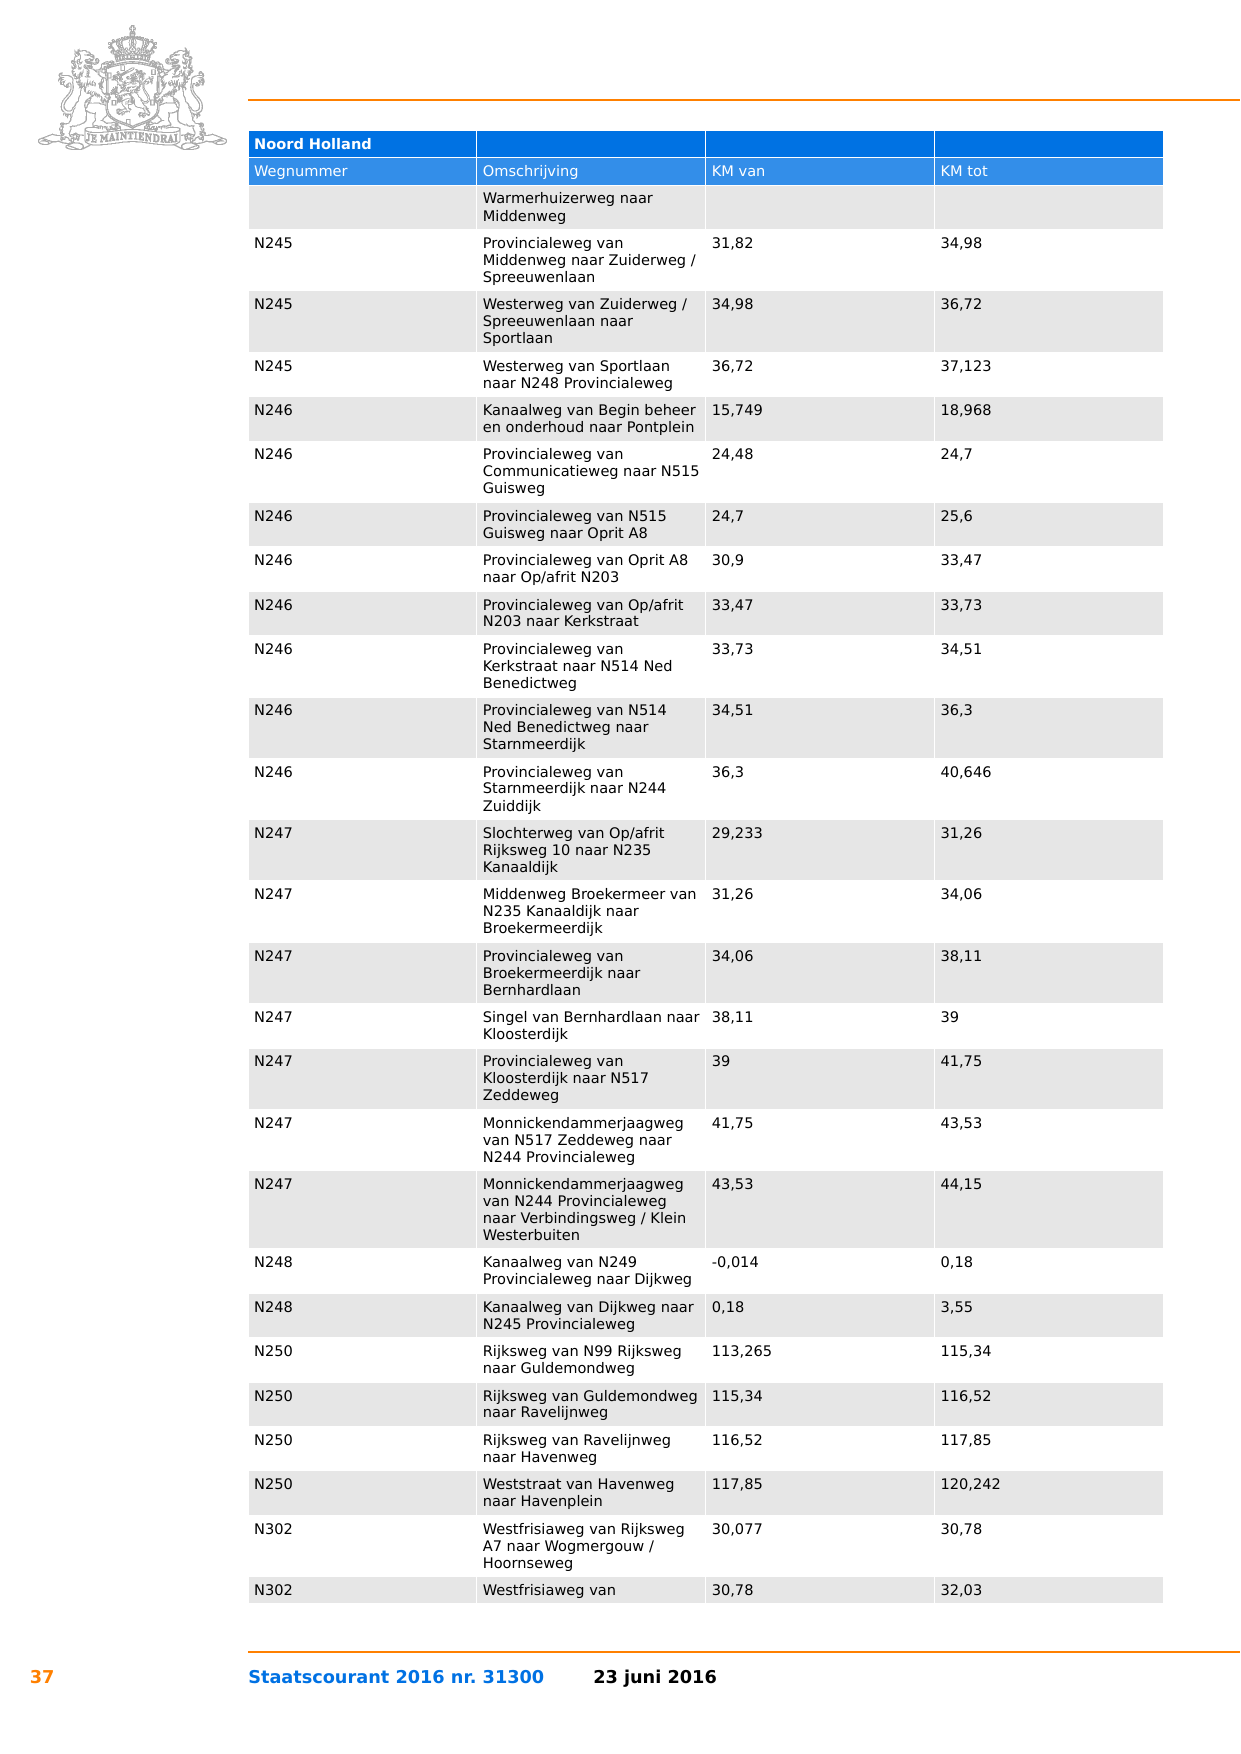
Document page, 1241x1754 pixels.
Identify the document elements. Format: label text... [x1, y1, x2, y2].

table_cell [249, 186, 476, 229]
table_cell Provincialeweg van Middenweg naar Zuiderweg / Spreeuwenlaan [477, 230, 705, 290]
table_cell 117,85 [935, 1427, 1163, 1470]
table_cell [935, 186, 1163, 229]
table_cell 39 [935, 1004, 1163, 1047]
table_cell KM tot [935, 158, 1163, 185]
table_cell N245 [249, 291, 476, 352]
table_cell Rijksweg van N99 Rijksweg naar Guldemondweg [477, 1338, 705, 1382]
table_cell 116,52 [935, 1383, 1163, 1426]
table_cell Westerweg van Zuiderweg / Spreeuwenlaan naar Sportlaan [477, 291, 705, 352]
table_cell N250 [249, 1338, 476, 1382]
table_cell 33,73 [706, 636, 934, 696]
table_cell 40,646 [935, 759, 1163, 819]
table_cell 29,233 [706, 820, 934, 880]
table_cell 0,18 [935, 1250, 1163, 1293]
table_cell Monnickendammerjaagweg van N517 Zeddeweg naar N244 Provincialeweg [477, 1110, 705, 1170]
table_cell Provincialeweg van Kloosterdijk naar N517 Zeddeweg [477, 1049, 705, 1109]
table_cell 115,34 [935, 1338, 1163, 1382]
table_cell 24,7 [706, 503, 934, 546]
table_cell Wegnummer [249, 158, 476, 185]
table_cell N246 [249, 442, 476, 502]
table_cell Provincialeweg van N515 Guisweg naar Oprit A8 [477, 503, 705, 546]
table_cell 36,72 [706, 353, 934, 396]
table_cell N245 [249, 230, 476, 290]
table_cell N247 [249, 1110, 476, 1170]
table_cell 34,51 [935, 636, 1163, 696]
table_cell Monnickendammerjaagweg van N244 Provincialeweg naar Verbindingsweg / Klein Westerbuiten [477, 1171, 705, 1248]
table_cell 30,78 [706, 1577, 934, 1603]
table_cell Westfrisiaweg van [477, 1577, 705, 1603]
table_cell 34,98 [935, 230, 1163, 290]
table_cell N250 [249, 1427, 476, 1470]
table_cell 31,82 [706, 230, 934, 290]
table_cell 36,3 [706, 759, 934, 819]
table_cell 36,3 [935, 698, 1163, 758]
table_cell -0,014 [706, 1250, 934, 1293]
picture [38, 25, 227, 150]
table_cell Provincialeweg van Kerkstraat naar N514 Ned Benedictweg [477, 636, 705, 696]
table_cell N246 [249, 592, 476, 635]
table_cell Provincialeweg van Broekermeerdijk naar Bernhardlaan [477, 943, 705, 1003]
table_cell N302 [249, 1577, 476, 1603]
table_header [935, 131, 1163, 157]
table_cell 39 [706, 1049, 934, 1109]
table_cell Omschrijving [477, 158, 705, 185]
table_cell N247 [249, 1171, 476, 1248]
table_cell Middenweg Broekermeer van N235 Kanaaldijk naar Broekermeerdijk [477, 881, 705, 942]
table_cell Rijksweg van Guldemondweg naar Ravelijnweg [477, 1383, 705, 1426]
table_cell N302 [249, 1516, 476, 1576]
table_cell Westfrisiaweg van Rijksweg A7 naar Wogmergouw / Hoornseweg [477, 1516, 705, 1576]
table_header Noord Holland [249, 131, 476, 157]
table_cell 116,52 [706, 1427, 934, 1470]
table_cell Provincialeweg van Op/afrit N203 naar Kerkstraat [477, 592, 705, 635]
table_cell Slochterweg van Op/afrit Rijksweg 10 naar N235 Kanaaldijk [477, 820, 705, 880]
table_cell N250 [249, 1471, 476, 1515]
table_header [477, 131, 705, 157]
table_cell Warmerhuizerweg naar Middenweg [477, 186, 705, 229]
table_cell 33,47 [706, 592, 934, 635]
table_cell 41,75 [935, 1049, 1163, 1109]
table_cell 24,7 [935, 442, 1163, 502]
table_cell 36,72 [935, 291, 1163, 352]
table_cell Singel van Bernhardlaan naar Kloosterdijk [477, 1004, 705, 1047]
table_cell 33,47 [935, 547, 1163, 591]
table_cell 44,15 [935, 1171, 1163, 1248]
table_cell 3,55 [935, 1294, 1163, 1337]
table_cell 30,077 [706, 1516, 934, 1576]
table_cell 34,06 [935, 881, 1163, 942]
table_cell N245 [249, 353, 476, 396]
table_cell 43,53 [935, 1110, 1163, 1170]
table_cell Kanaalweg van N249 Provincialeweg naar Dijkweg [477, 1250, 705, 1293]
table_cell 30,78 [935, 1516, 1163, 1576]
table_cell 34,06 [706, 943, 934, 1003]
table_cell N246 [249, 547, 476, 591]
table_cell Provincialeweg van Communicatieweg naar N515 Guisweg [477, 442, 705, 502]
table_cell 0,18 [706, 1294, 934, 1337]
table_cell 34,98 [706, 291, 934, 352]
table_cell 18,968 [935, 397, 1163, 441]
table_cell N246 [249, 698, 476, 758]
table_cell N250 [249, 1383, 476, 1426]
table_header [706, 131, 934, 157]
table_cell 32,03 [935, 1577, 1163, 1603]
table_cell 30,9 [706, 547, 934, 591]
table_cell 31,26 [706, 881, 934, 942]
table_cell N246 [249, 397, 476, 441]
table_cell Kanaalweg van Begin beheer en onderhoud naar Pontplein [477, 397, 705, 441]
table_cell Weststraat van Havenweg naar Havenplein [477, 1471, 705, 1515]
table_cell N248 [249, 1294, 476, 1337]
table_cell N247 [249, 820, 476, 880]
table_cell 38,11 [706, 1004, 934, 1047]
table_cell 117,85 [706, 1471, 934, 1515]
table_cell N246 [249, 636, 476, 696]
table_cell 31,26 [935, 820, 1163, 880]
table_cell Westerweg van Sportlaan naar N248 Provincialeweg [477, 353, 705, 396]
table_cell N247 [249, 1004, 476, 1047]
table_cell 33,73 [935, 592, 1163, 635]
table_cell Provincialeweg van N514 Ned Benedictweg naar Starnmeerdijk [477, 698, 705, 758]
table_cell 41,75 [706, 1110, 934, 1170]
table_cell N247 [249, 1049, 476, 1109]
table_cell Kanaalweg van Dijkweg naar N245 Provincialeweg [477, 1294, 705, 1337]
table_cell N247 [249, 881, 476, 942]
table_cell Provincialeweg van Oprit A8 naar Op/afrit N203 [477, 547, 705, 591]
table_cell 38,11 [935, 943, 1163, 1003]
table_cell N248 [249, 1250, 476, 1293]
table_cell 115,34 [706, 1383, 934, 1426]
table_cell N246 [249, 759, 476, 819]
table_cell 34,51 [706, 698, 934, 758]
table_cell 120,242 [935, 1471, 1163, 1515]
table_cell [706, 186, 934, 229]
table_cell Rijksweg van Ravelijnweg naar Havenweg [477, 1427, 705, 1470]
table_cell KM van [706, 158, 934, 185]
table_cell 25,6 [935, 503, 1163, 546]
table_cell N247 [249, 943, 476, 1003]
table_cell N246 [249, 503, 476, 546]
table_cell 43,53 [706, 1171, 934, 1248]
table_cell 37,123 [935, 353, 1163, 396]
table_cell 24,48 [706, 442, 934, 502]
table_cell 15,749 [706, 397, 934, 441]
table_cell 113,265 [706, 1338, 934, 1382]
table_cell Provincialeweg van Starnmeerdijk naar N244 Zuiddijk [477, 759, 705, 819]
